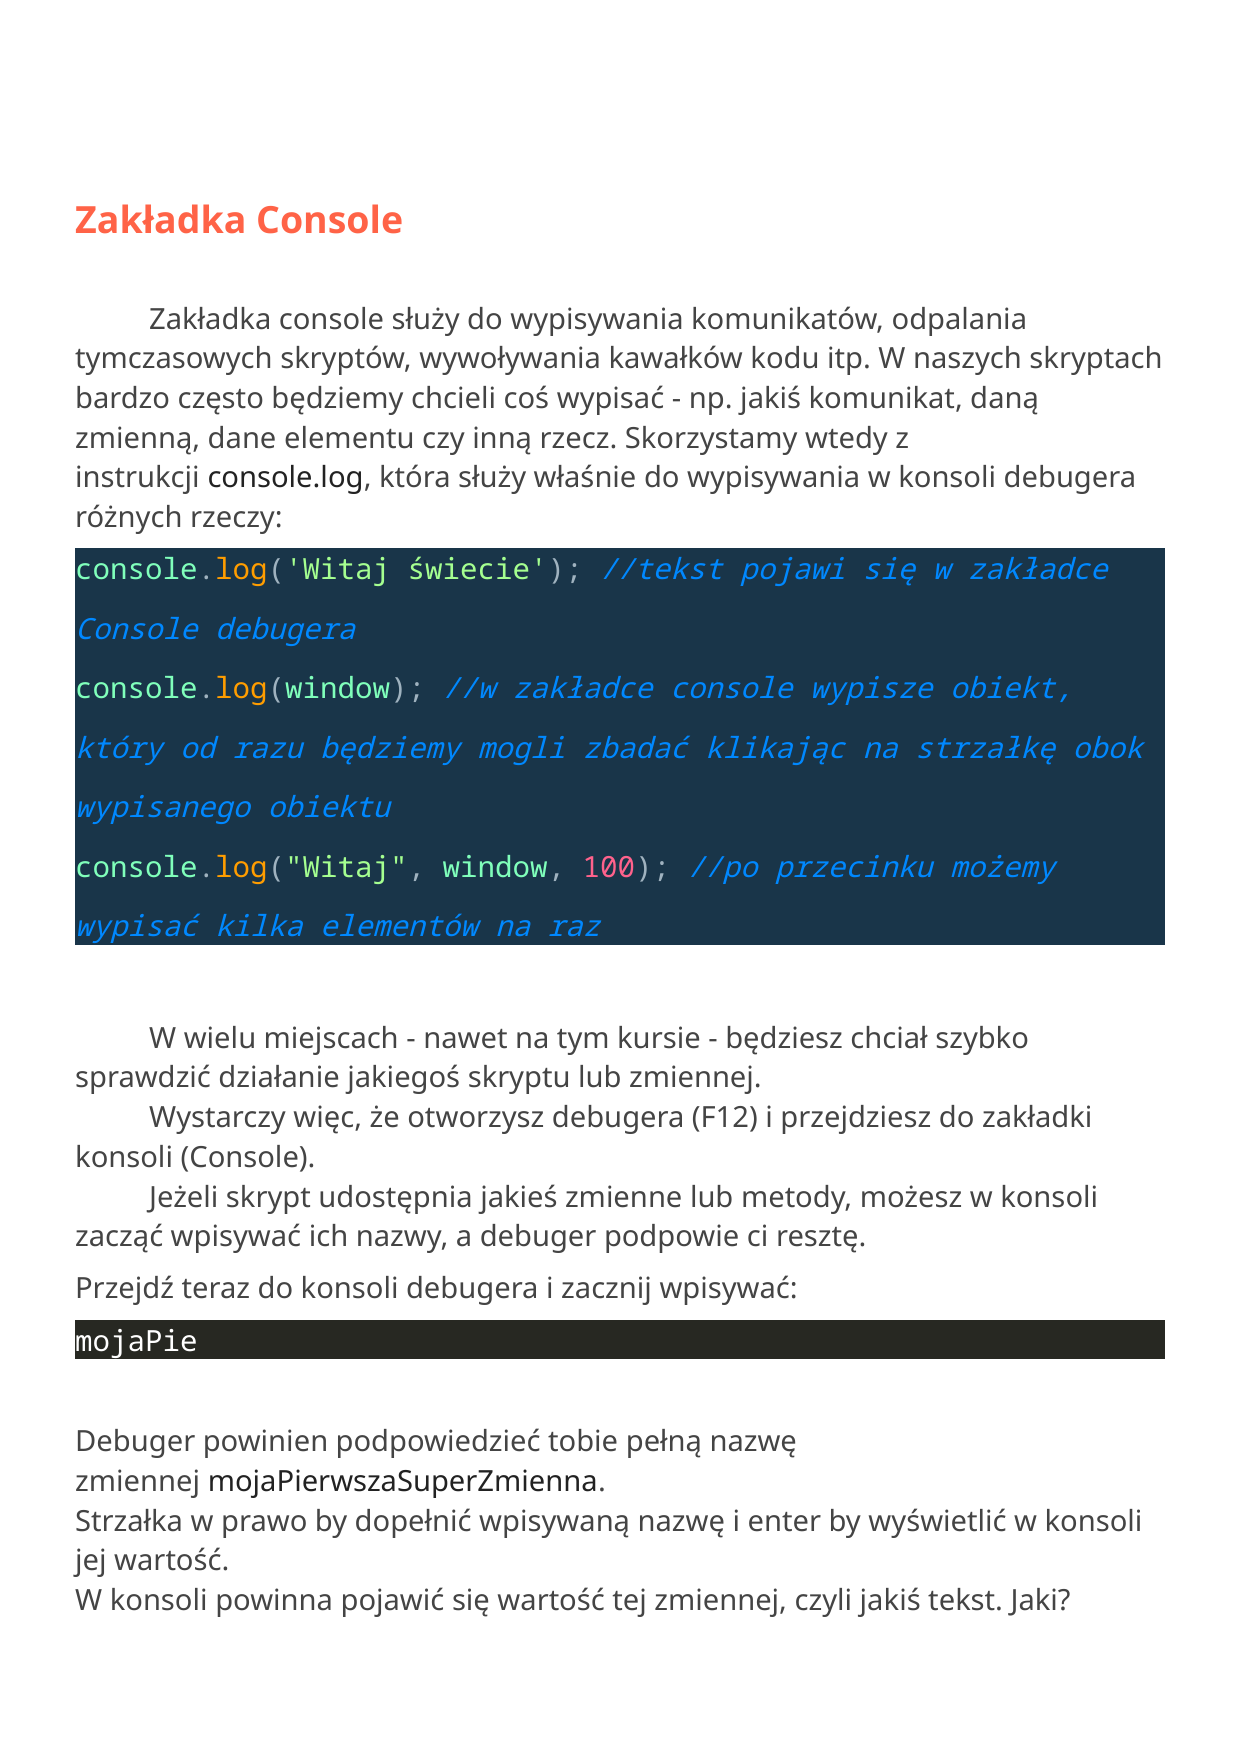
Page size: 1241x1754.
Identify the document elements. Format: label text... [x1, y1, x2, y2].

text W wielu miejscach - nawet na tym kursie - będziesz chciał szybko sprawdzić działanie jakiegoś skryptu lub zmiennej. Wystarczy więc, że otworzysz debugera (F12) i przejdziesz do zakładki konsoli (Console). Jeżeli skrypt udostępnia jakieś zmienne lub metody, możesz w konsoli zacząć wpisywać ich nazwy, a debuger podpowie ci resztę. [75, 1017, 1165, 1255]
text mojaPie [75, 1320, 1165, 1359]
text Debuger powinien podpowiedzieć tobie pełną nazwę zmiennej mojaPierwszaSuperZmienna. Strzałka w prawo by dopełnić wpisywaną nazwę i enter by wyświetlić w konsoli jej wartość. W konsoli powinna pojawić się wartość tej zmiennej, czyli jakiś tekst. Jaki? [75, 1421, 1165, 1619]
text Przejdź teraz do konsoli debugera i zacznij wpisywać: [75, 1268, 1165, 1307]
text console.log('Witaj świecie'); //tekst pojawi się w zakładce Console debugera [75, 548, 1165, 648]
text console.log("Witaj", window, 100); //po przecinku możemy wypisać kilka elementów na raz [75, 846, 1165, 945]
subtitle Zakładka Console [75, 193, 1165, 244]
text console.log(window); //w zakładce console wypisze obiekt, który od razu będziemy mogli zbadać klikając na strzałkę obok wypisanego obiektu [75, 667, 1165, 826]
text Zakładka console służy do wypisywania komunikatów, odpalania tymczasowych skryptów, wywoływania kawałków kodu itp. W naszych skryptach bardzo często będziemy chcieli coś wypisać - np. jakiś komunikat, daną zmienną, dane elementu czy inną rzecz. Skorzystamy wtedy z instrukcji console.log, która służy właśnie do wypisywania w konsoli debugera różnych rzeczy: [75, 298, 1165, 536]
